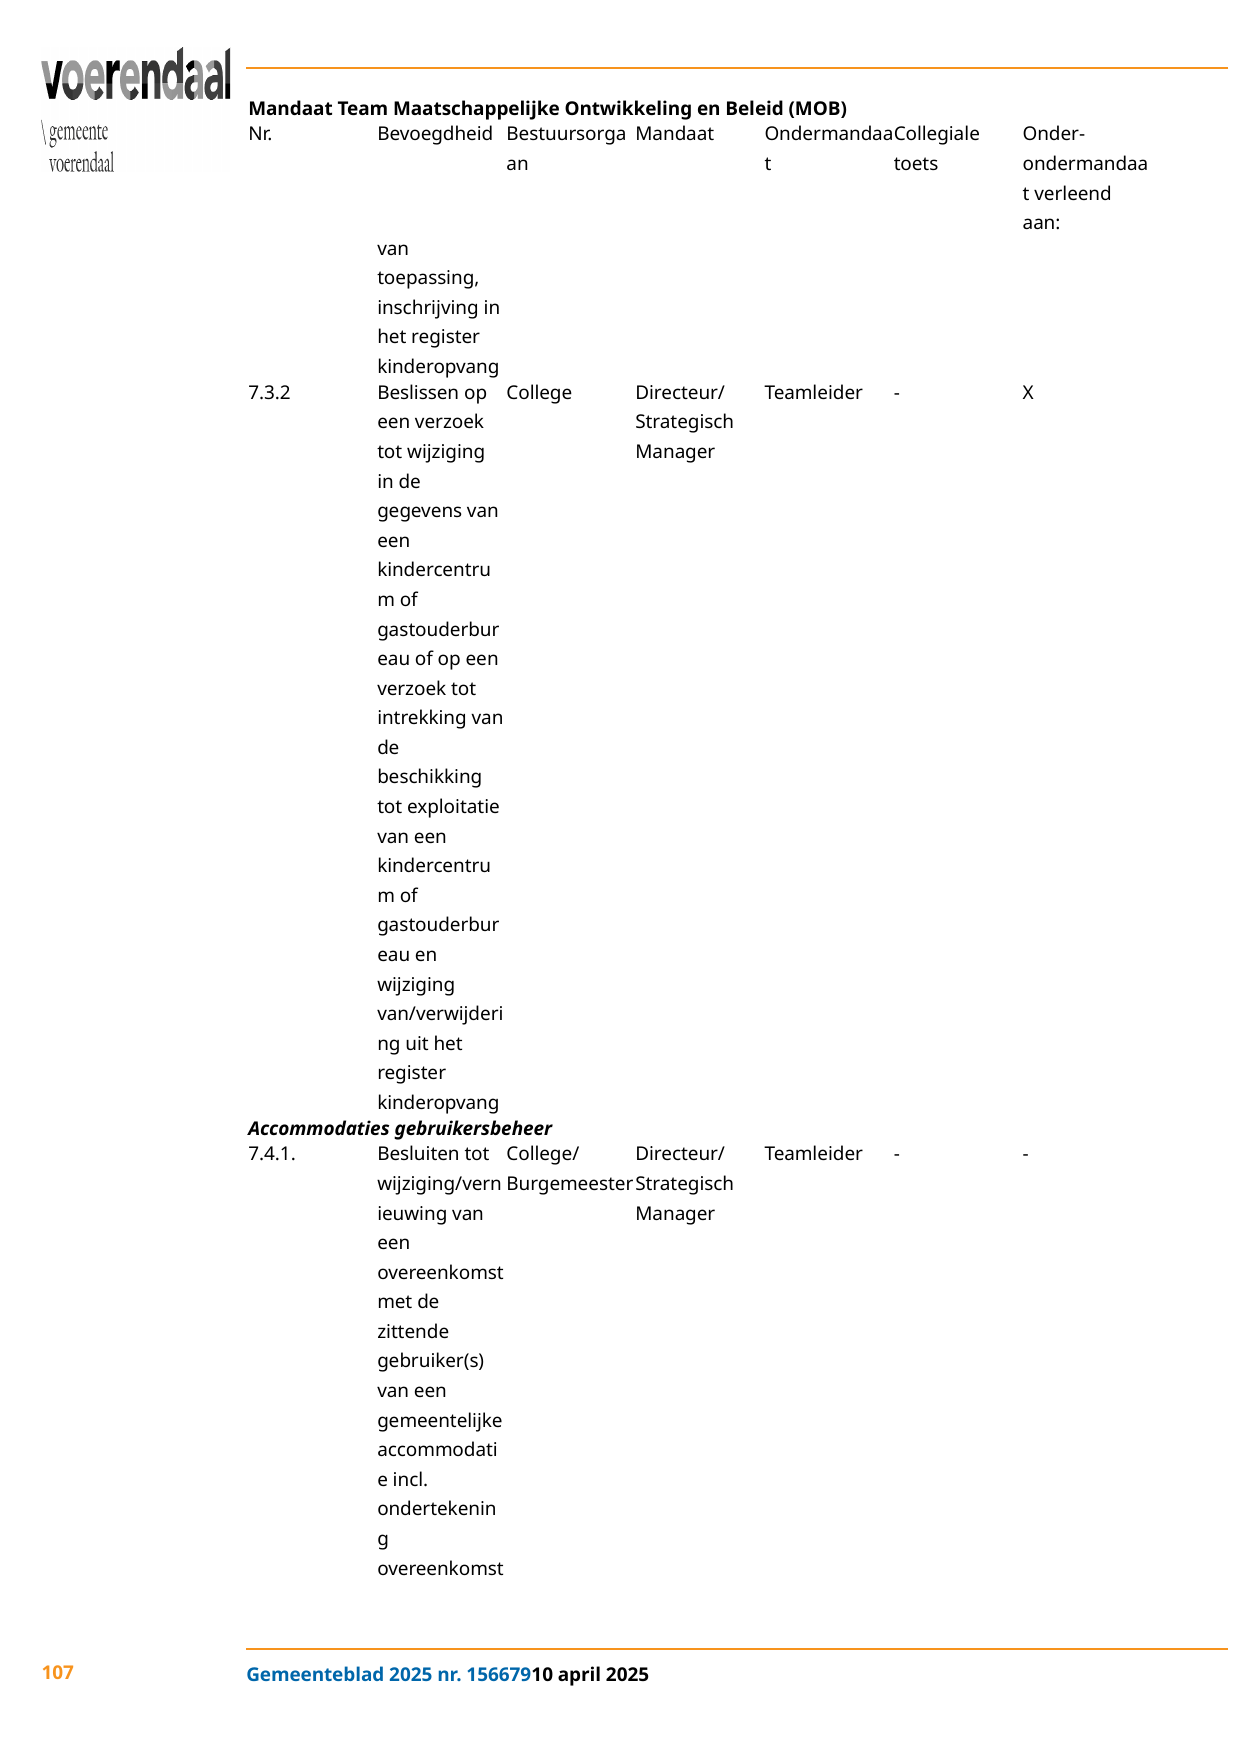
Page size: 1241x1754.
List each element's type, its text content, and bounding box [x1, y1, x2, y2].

table_cell - [894, 1141, 1022, 1580]
table_cell Directeur/ Strategisch Manager [635, 1141, 764, 1580]
table_cell Onder-ondermandaat verleend aan: [1023, 121, 1152, 235]
table_cell 7.4.1. [248, 1141, 377, 1580]
table_cell Ondermandaat [764, 121, 893, 235]
table_cell [764, 235, 893, 379]
table_cell Beslissen op een verzoek tot wijziging in de gegevens van een kindercentrum of gastouderbureau of op een verzoek tot intrekking van de beschikking tot exploitatie van een kindercentrum of gastouderbureau en wijziging van/verwijdering uit het register kinderopvang [377, 379, 506, 1115]
table_cell Bevoegdheid [377, 121, 506, 235]
table_cell Collegiale toets [894, 121, 1022, 235]
table_cell College [506, 379, 635, 1115]
table_header Mandaat Team Maatschappelijke Ontwikkeling en Beleid (MOB) [248, 95, 1152, 121]
table_cell [1023, 235, 1152, 379]
table_cell Accommodaties gebruikersbeheer [248, 1115, 1152, 1141]
table_cell Nr. [248, 121, 377, 235]
table_cell - [894, 379, 1022, 1115]
table_cell Teamleider [764, 1141, 893, 1580]
table_cell - [1023, 1141, 1152, 1580]
table_cell [894, 235, 1022, 379]
table_cell Teamleider [764, 379, 893, 1115]
table_cell Mandaat [635, 121, 764, 235]
table_cell Besluiten tot wijziging/vernieuwing van een overeenkomst met de zittende gebruiker(s) van een gemeentelijke accommodatie incl. ondertekening overeenkomst [377, 1141, 506, 1580]
table_cell [635, 235, 764, 379]
table_cell van toepassing, inschrijving in het register kinderopvang [377, 235, 506, 379]
table_cell [506, 235, 635, 379]
picture [41, 47, 231, 172]
table_cell [248, 235, 377, 379]
table_cell X [1023, 379, 1152, 1115]
table_cell Bestuursorgaan [506, 121, 635, 235]
table_cell Directeur/ Strategisch Manager [635, 379, 764, 1115]
table_cell 7.3.2 [248, 379, 377, 1115]
table_cell College/ Burgemeester [506, 1141, 635, 1580]
